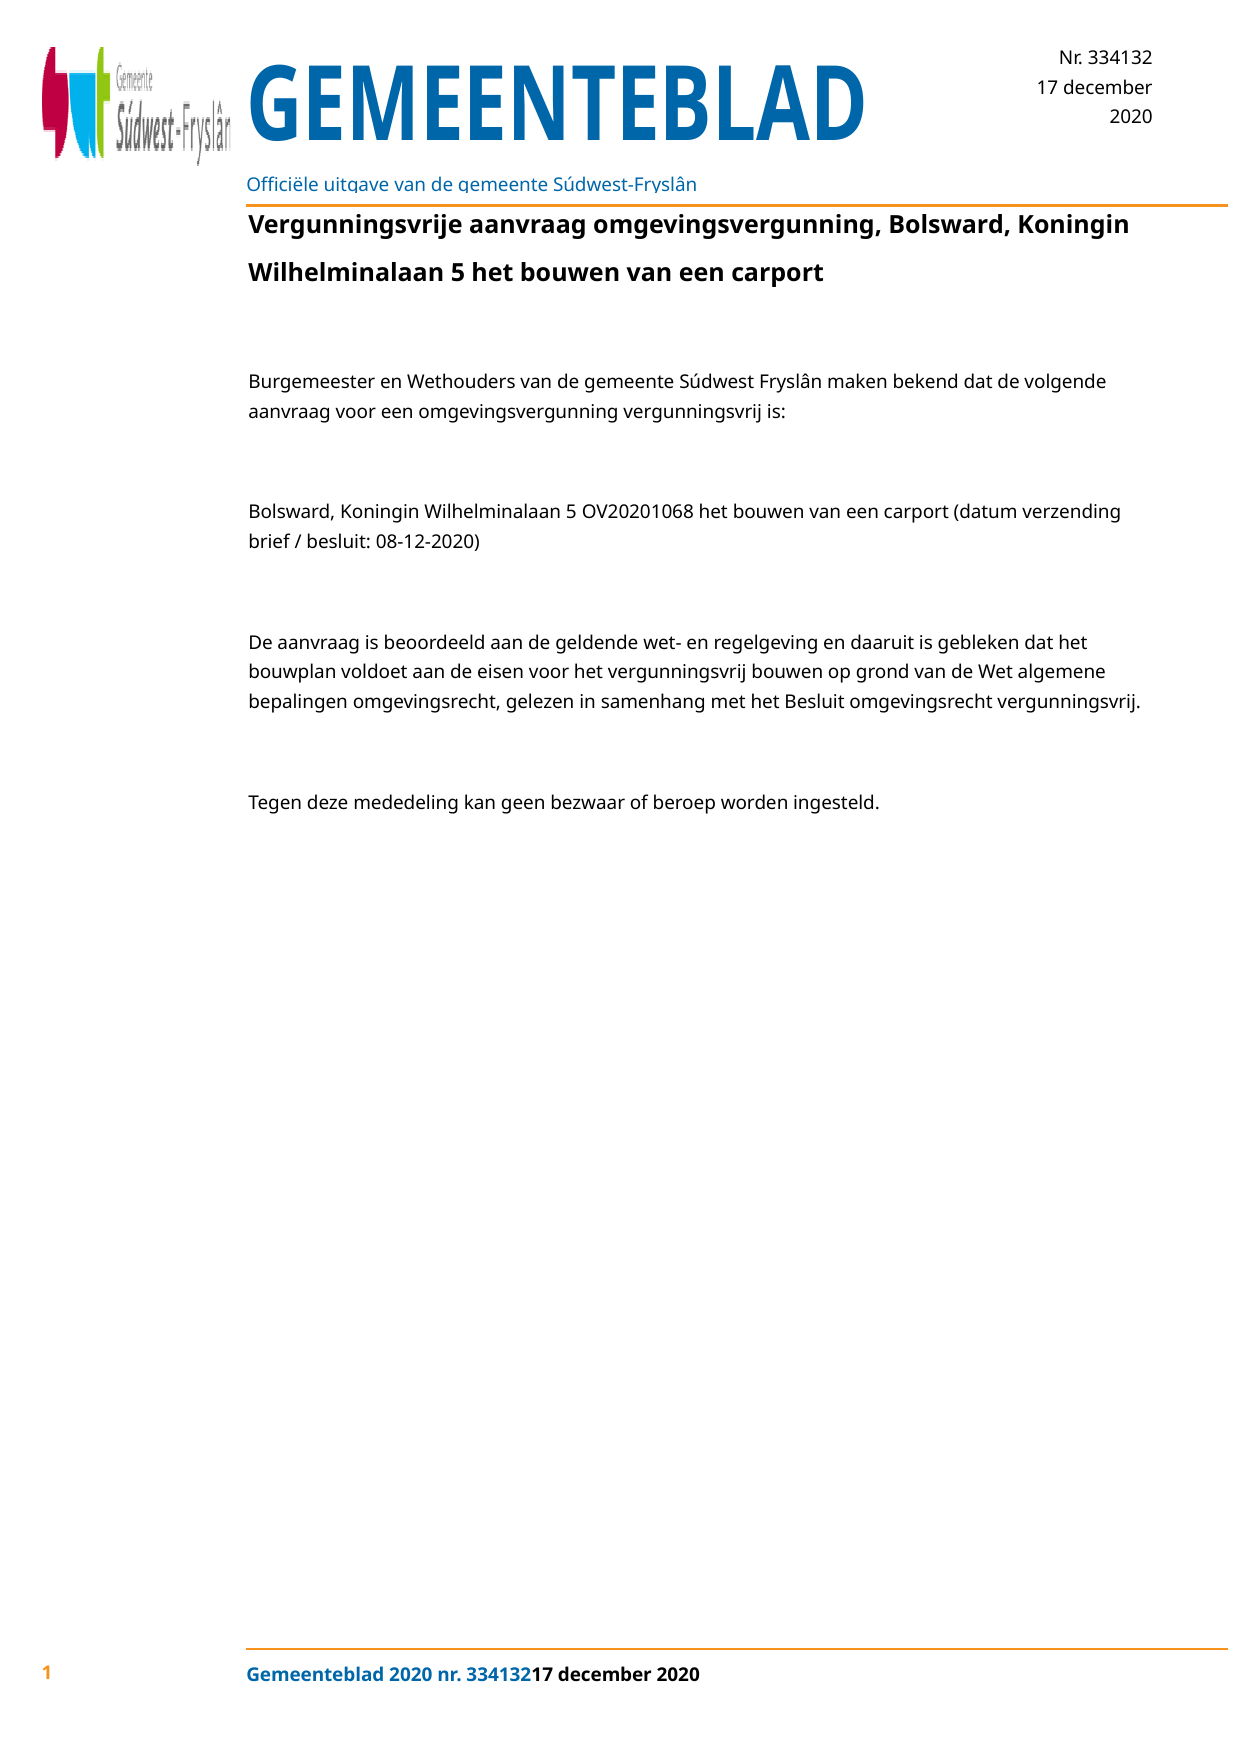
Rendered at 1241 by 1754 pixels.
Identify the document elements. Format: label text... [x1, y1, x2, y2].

text Bolsward, Koningin Wilhelminalaan 5 OV20201068 het bouwen van een carport (datum verzending brief / besluit: 08-12-2020) [248, 499, 1152, 554]
picture [41, 47, 231, 172]
text Burgemeester en Wethouders van de gemeente Súdwest Fryslân maken bekend dat de volgende aanvraag voor een omgevingsvergunning vergunningsvrij is: [248, 368, 1152, 424]
text De aanvraag is beoordeeld aan de geldende wet- en regelgeving en daaruit is gebleken dat het bouwplan voldoet aan de eisen voor het vergunningsvrij bouwen op grond van de Wet algemene bepalingen omgevingsrecht, gelezen in samenhang met het Besluit omgevingsrecht vergunningsvrij. [248, 629, 1152, 714]
text Tegen deze mededeling kan geen bezwaar of beroep worden ingesteld. [248, 789, 1152, 815]
text Vergunningsvrije aanvraag omgevingsvergunning, Bolsward, Koningin Wilhelminalaan 5 het bouwen van een carport [248, 207, 1152, 288]
